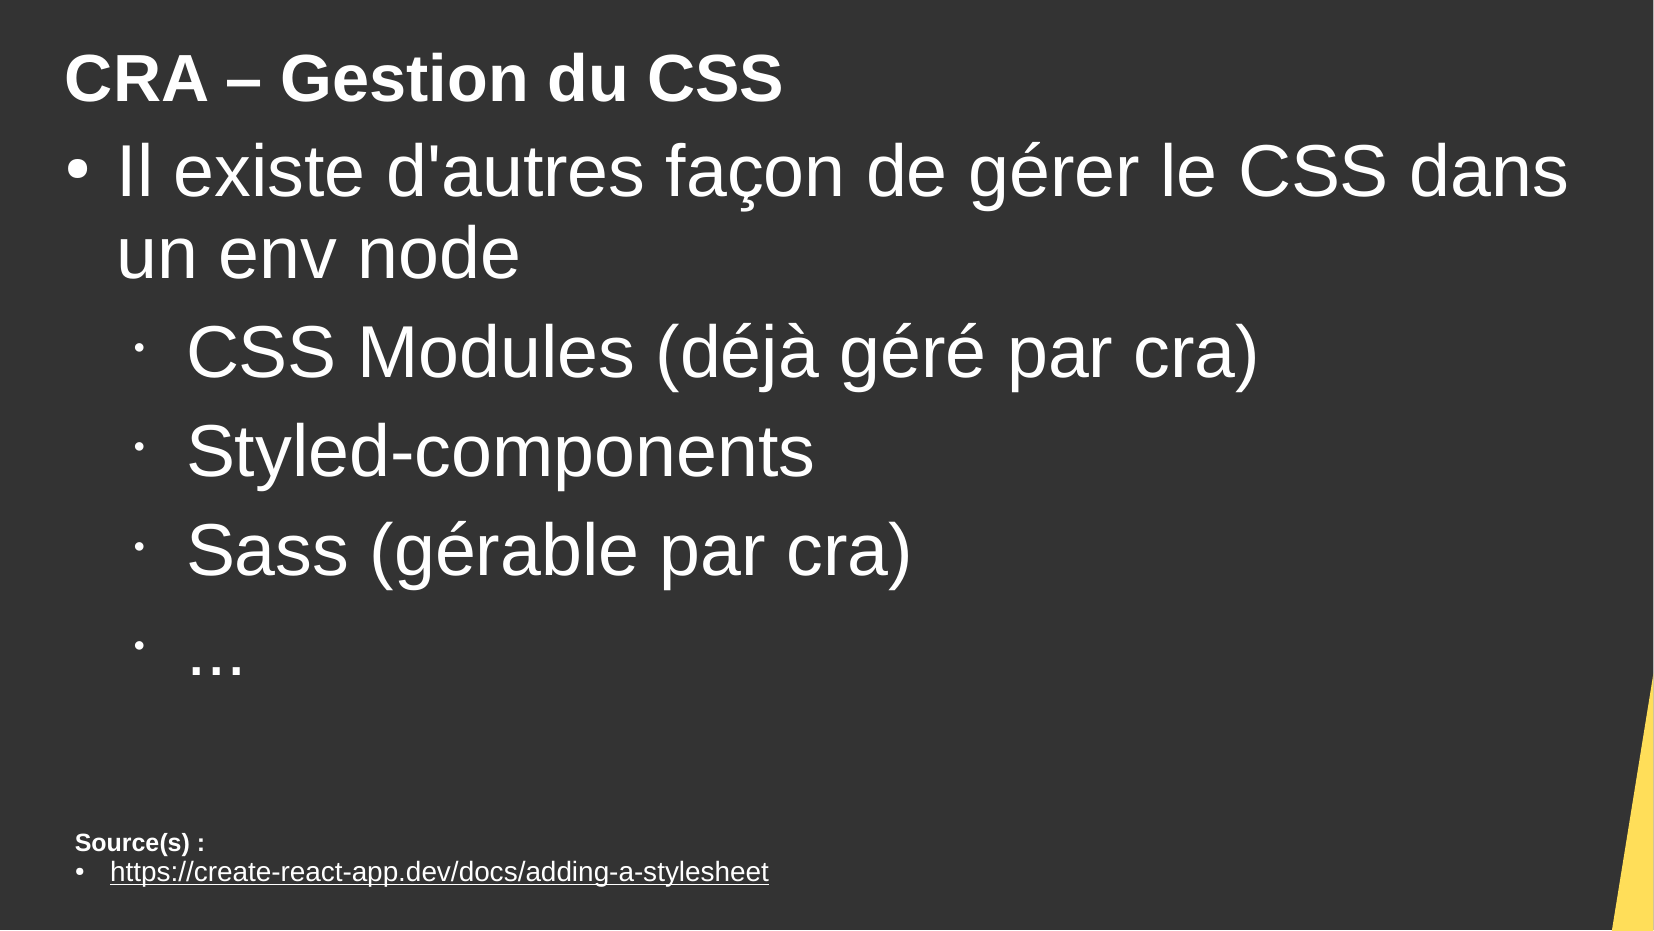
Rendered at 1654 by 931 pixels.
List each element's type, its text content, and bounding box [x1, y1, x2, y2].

title CRA – Gestion du CSS [64, 40, 1635, 119]
text_box Source(s) : https://create-react-app.dev/docs/adding-a-stylesheet [60, 821, 898, 927]
text_box [1611, 669, 1654, 931]
list Il existe d'autres façon de gérer le CSS dans un env node CSS Modules (déjà géré par cra) Styled-components Sass (gérable par cra) ... [47, 129, 1607, 697]
